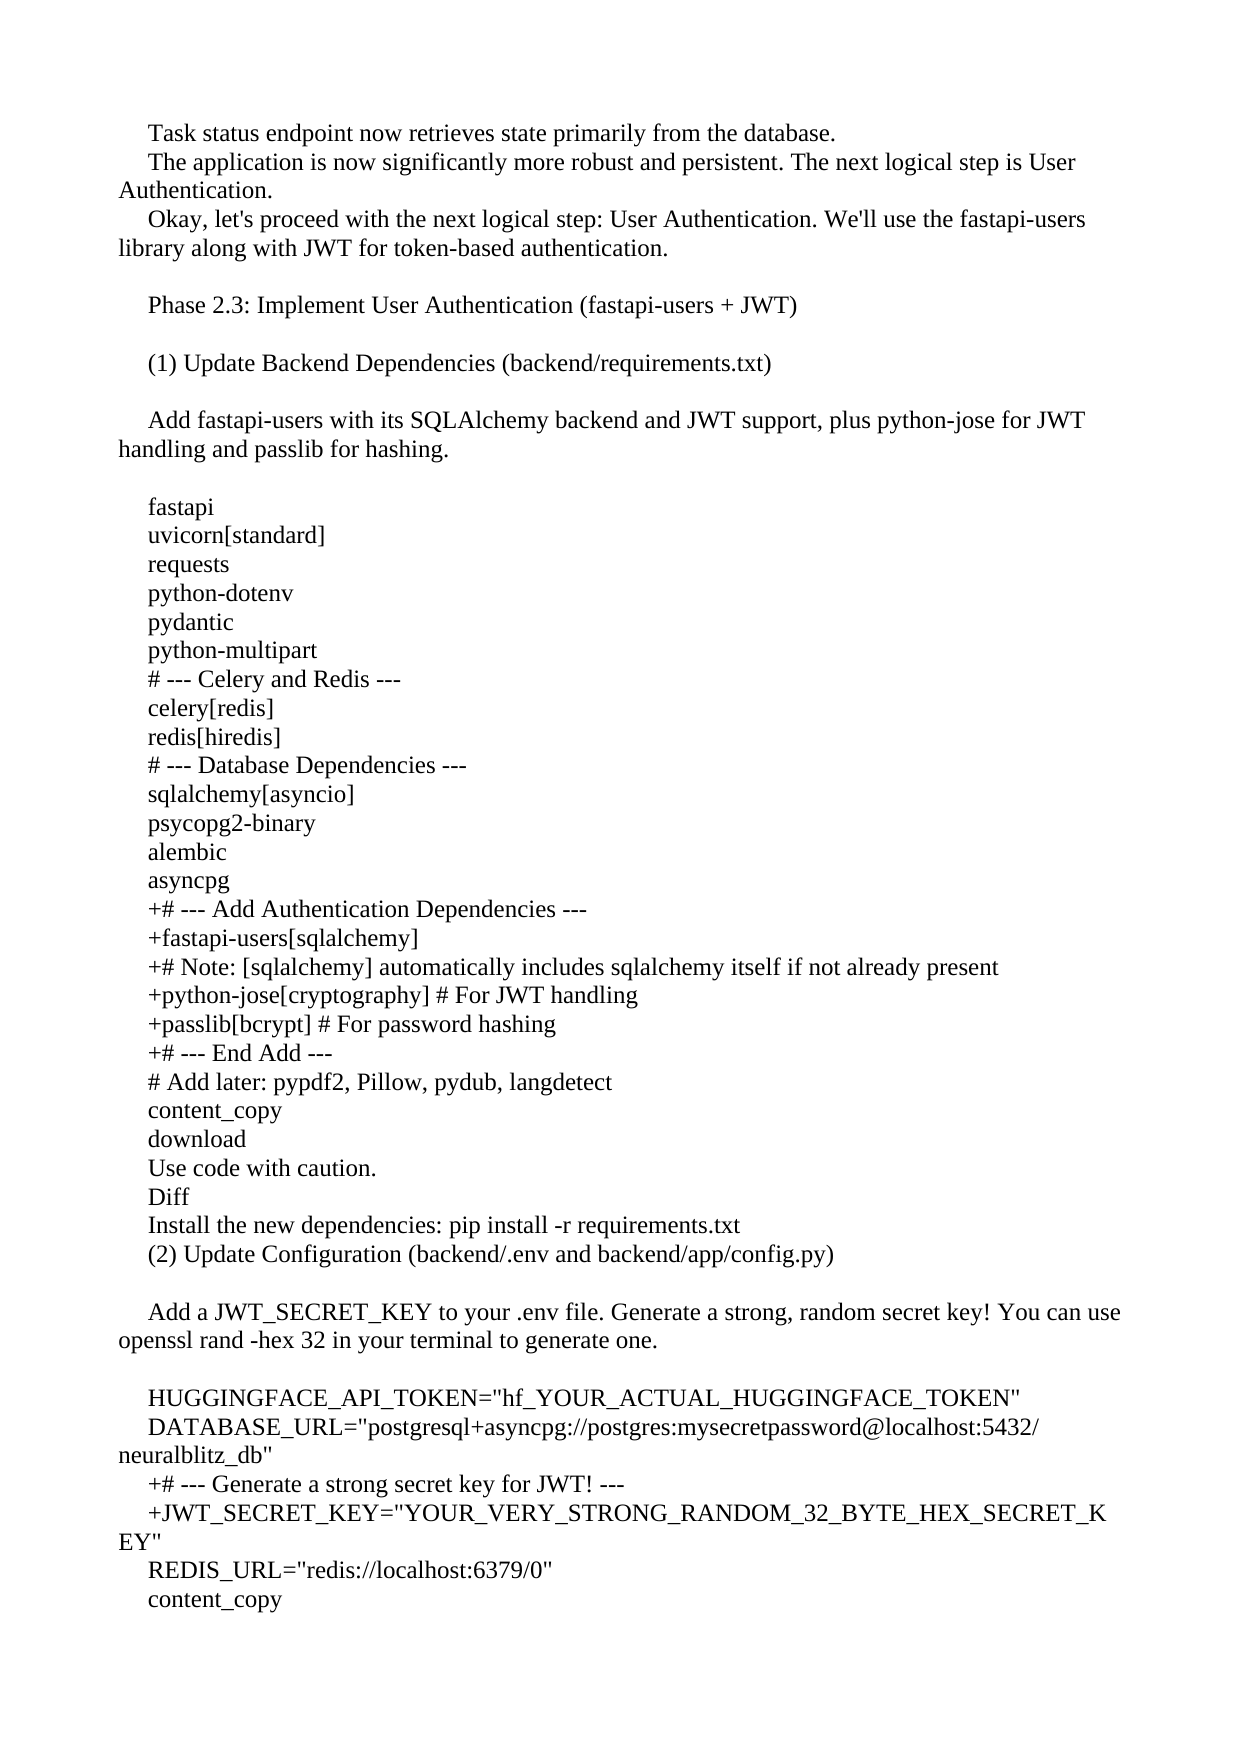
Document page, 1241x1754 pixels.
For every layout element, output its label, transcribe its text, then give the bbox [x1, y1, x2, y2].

text Add a JWT_SECRET_KEY to your .env file. Generate a strong, random secret key! You can use openssl rand -hex 32 in your terminal to generate one. [118, 1297, 1122, 1354]
text Phase 2.3: Implement User Authentication (fastapi-users + JWT) [118, 291, 1122, 319]
text content_copy [118, 1584, 1122, 1613]
text psycopg2-binary [118, 808, 1122, 837]
text +python-jose[cryptography] # For JWT handling [118, 981, 1122, 1009]
text +# --- Add Authentication Dependencies --- [118, 894, 1122, 923]
text DATABASE_URL="postgresql+asyncpg://postgres:mysecretpassword@localhost:5432/neuralblitz_db" [118, 1412, 1122, 1469]
text uvicorn[standard] [118, 521, 1122, 549]
text fastapi [118, 492, 1122, 521]
text Diff [118, 1182, 1122, 1211]
text (1) Update Backend Dependencies (backend/requirements.txt) [118, 348, 1122, 377]
text +JWT_SECRET_KEY="YOUR_VERY_STRONG_RANDOM_32_BYTE_HEX_SECRET_KEY" [118, 1498, 1122, 1556]
text content_copy [118, 1096, 1122, 1124]
text +passlib[bcrypt] # For password hashing [118, 1009, 1122, 1038]
text redis[hiredis] [118, 722, 1122, 751]
text Add fastapi-users with its SQLAlchemy backend and JWT support, plus python-jose for JWT handling and passlib for hashing. [118, 406, 1122, 463]
text +fastapi-users[sqlalchemy] [118, 923, 1122, 952]
text pydantic [118, 607, 1122, 636]
text (2) Update Configuration (backend/.env and backend/app/config.py) [118, 1239, 1122, 1268]
text celery[redis] [118, 693, 1122, 722]
text python-multipart [118, 636, 1122, 664]
text python-dotenv [118, 578, 1122, 607]
text +# --- Generate a strong secret key for JWT! --- [118, 1469, 1122, 1498]
text Install the new dependencies: pip install -r requirements.txt [118, 1211, 1122, 1239]
text # --- Celery and Redis --- [118, 664, 1122, 693]
text asyncpg [118, 866, 1122, 894]
text requests [118, 549, 1122, 578]
text sqlalchemy[asyncio] [118, 779, 1122, 808]
text Okay, let's proceed with the next logical step: User Authentication. We'll use the fastapi-users library along with JWT for token-based authentication. [118, 204, 1122, 262]
text The application is now significantly more robust and persistent. The next logical step is User Authentication. [118, 147, 1122, 204]
text HUGGINGFACE_API_TOKEN="hf_YOUR_ACTUAL_HUGGINGFACE_TOKEN" [118, 1383, 1122, 1412]
text +# Note: [sqlalchemy] automatically includes sqlalchemy itself if not already present [118, 952, 1122, 981]
text REDIS_URL="redis://localhost:6379/0" [118, 1556, 1122, 1584]
text download [118, 1124, 1122, 1153]
text # Add later: pypdf2, Pillow, pydub, langdetect [118, 1067, 1122, 1096]
text +# --- End Add --- [118, 1038, 1122, 1067]
text Use code with caution. [118, 1153, 1122, 1182]
text alembic [118, 837, 1122, 866]
text # --- Database Dependencies --- [118, 751, 1122, 779]
text Task status endpoint now retrieves state primarily from the database. [118, 118, 1122, 147]
